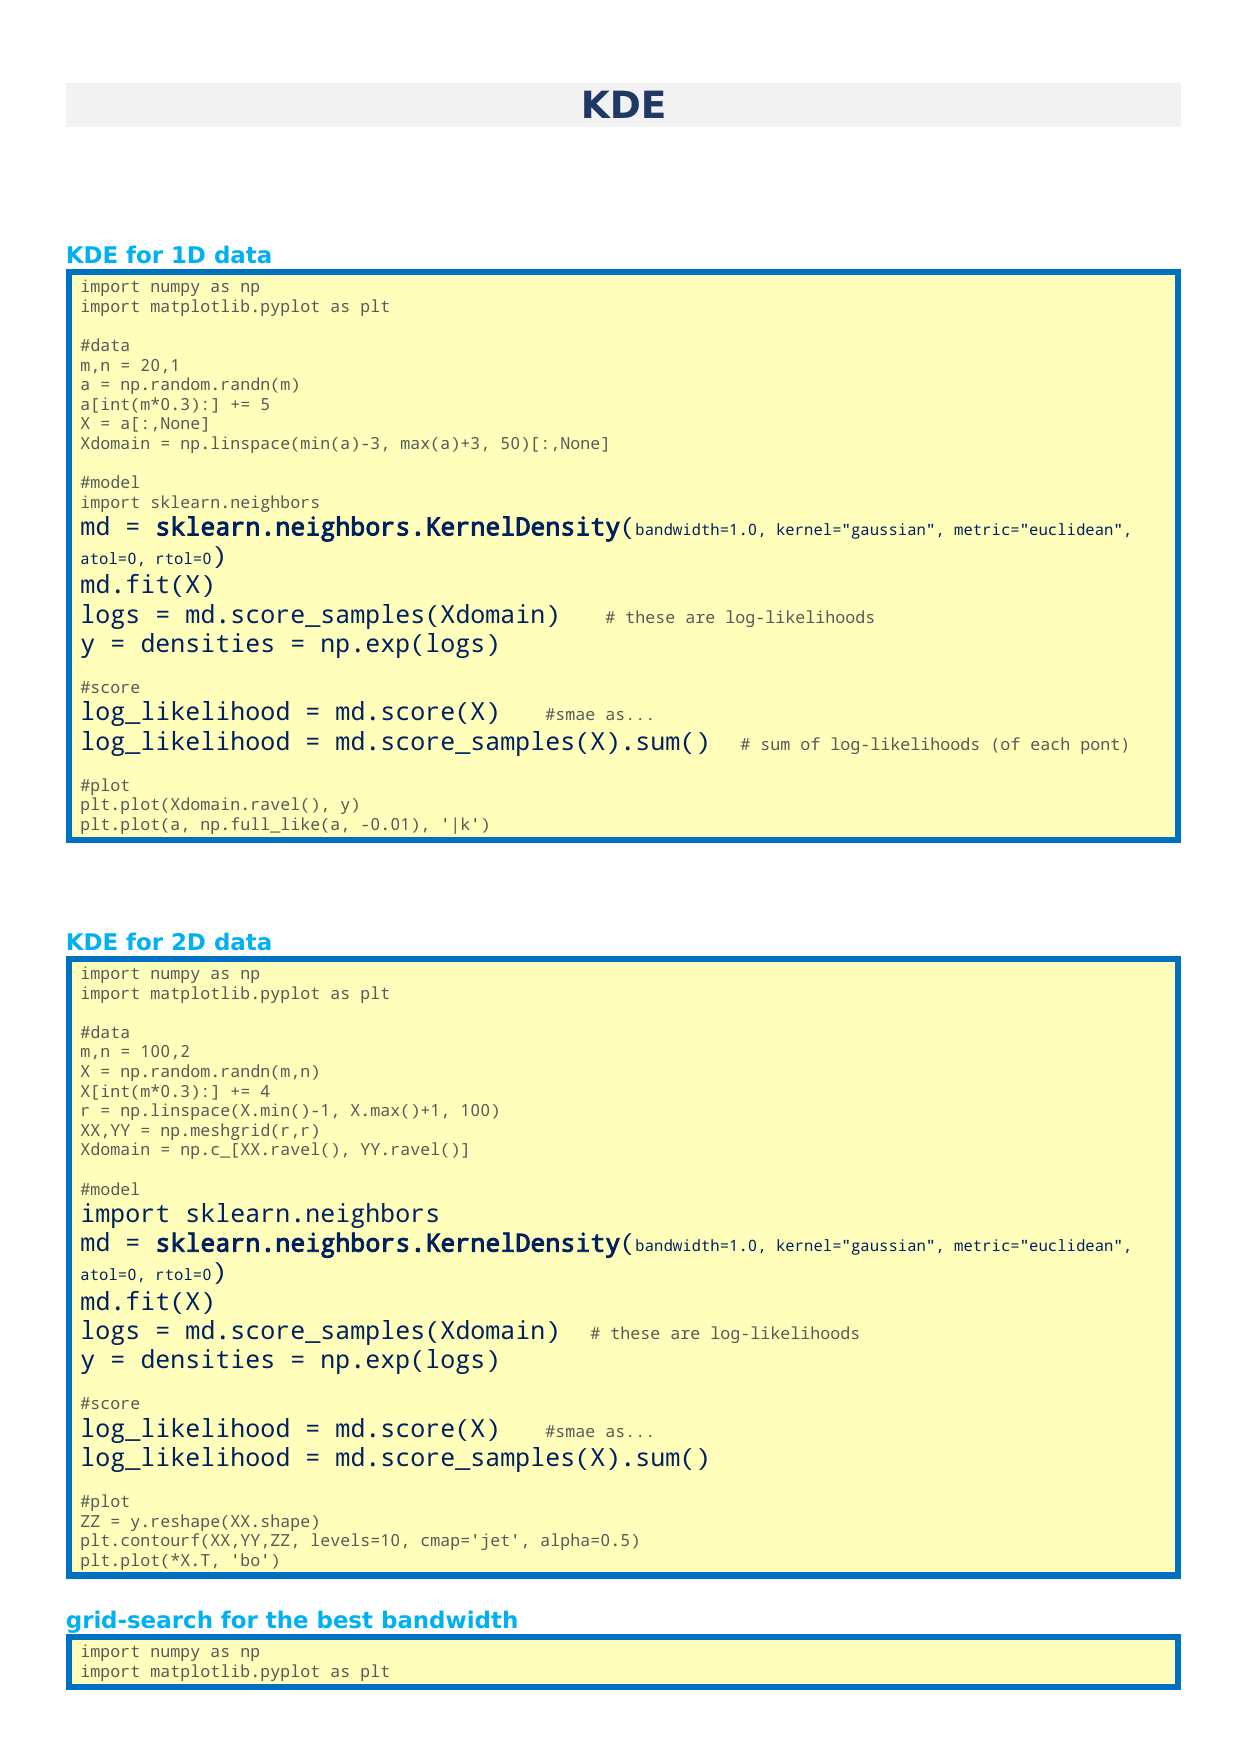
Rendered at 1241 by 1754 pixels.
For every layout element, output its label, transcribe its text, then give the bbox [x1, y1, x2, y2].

text plt.contourf(XX,YY,ZZ, levels=10, cmap='jet', alpha=0.5) [72, 1523, 1175, 1542]
text y = densities = np.exp(logs) [72, 1337, 1175, 1366]
text #data [72, 1014, 1175, 1034]
text #score [72, 1386, 1175, 1406]
text import numpy as np [72, 1640, 1175, 1654]
text md.fit(X) [72, 1278, 1175, 1308]
title KDE for 1D data [66, 242, 1181, 269]
text plt.plot(Xdomain.ravel(), y) [72, 787, 1175, 807]
text X = a[:,None] [72, 406, 1175, 425]
text a[int(m*0.3):] += 5 [72, 386, 1175, 406]
text import numpy as np [72, 275, 1175, 288]
subtitle KDE [66, 83, 1181, 127]
text log_likelihood = md.score(X) #smae as... [72, 1406, 1175, 1435]
text log_likelihood = md.score_samples(X).sum() [72, 1435, 1175, 1464]
text md = sklearn.neighbors.KernelDensity(bandwidth=1.0, kernel="gaussian", metric="euclidean", atol=0, rtol=0) [72, 1220, 1175, 1278]
text import sklearn.neighbors [72, 484, 1175, 504]
text Xdomain = np.linspace(min(a)-3, max(a)+3, 50)[:,None] [72, 425, 1175, 445]
text import matplotlib.pyplot as plt [72, 1654, 1175, 1684]
text X = np.random.randn(m,n) [72, 1054, 1175, 1073]
text m,n = 20,1 [72, 347, 1175, 367]
text a = np.random.randn(m) [72, 367, 1175, 386]
text md = sklearn.neighbors.KernelDensity(bandwidth=1.0, kernel="gaussian", metric="euclidean", atol=0, rtol=0) [72, 504, 1175, 562]
title grid-search for the best bandwidth [66, 1607, 1181, 1634]
text plt.plot(a, np.full_like(a, -0.01), '|k') [72, 807, 1175, 837]
text #model [72, 464, 1175, 484]
text import matplotlib.pyplot as plt [72, 288, 1175, 308]
text md.fit(X) [72, 562, 1175, 592]
text ZZ = y.reshape(XX.shape) [72, 1503, 1175, 1523]
text import sklearn.neighbors [72, 1191, 1175, 1220]
text X[int(m*0.3):] += 4 [72, 1073, 1175, 1093]
text #data [72, 327, 1175, 347]
text log_likelihood = md.score(X) #smae as... [72, 689, 1175, 718]
text #score [72, 670, 1175, 689]
text plt.plot(*X.T, 'bo') [72, 1542, 1175, 1572]
text #model [72, 1171, 1175, 1191]
title KDE for 2D data [66, 929, 1181, 956]
text #plot [72, 767, 1175, 787]
text r = np.linspace(X.min()-1, X.max()+1, 100) [72, 1093, 1175, 1112]
text log_likelihood = md.score_samples(X).sum() # sum of log-likelihoods (of each pont) [72, 718, 1175, 748]
text y = densities = np.exp(logs) [72, 621, 1175, 650]
text #plot [72, 1484, 1175, 1503]
text logs = md.score_samples(Xdomain) # these are log-likelihoods [72, 592, 1175, 621]
text import matplotlib.pyplot as plt [72, 975, 1175, 995]
text m,n = 100,2 [72, 1034, 1175, 1054]
text logs = md.score_samples(Xdomain) # these are log-likelihoods [72, 1308, 1175, 1337]
text XX,YY = np.meshgrid(r,r) [72, 1112, 1175, 1132]
text Xdomain = np.c_[XX.ravel(), YY.ravel()] [72, 1132, 1175, 1152]
text import numpy as np [72, 962, 1175, 975]
